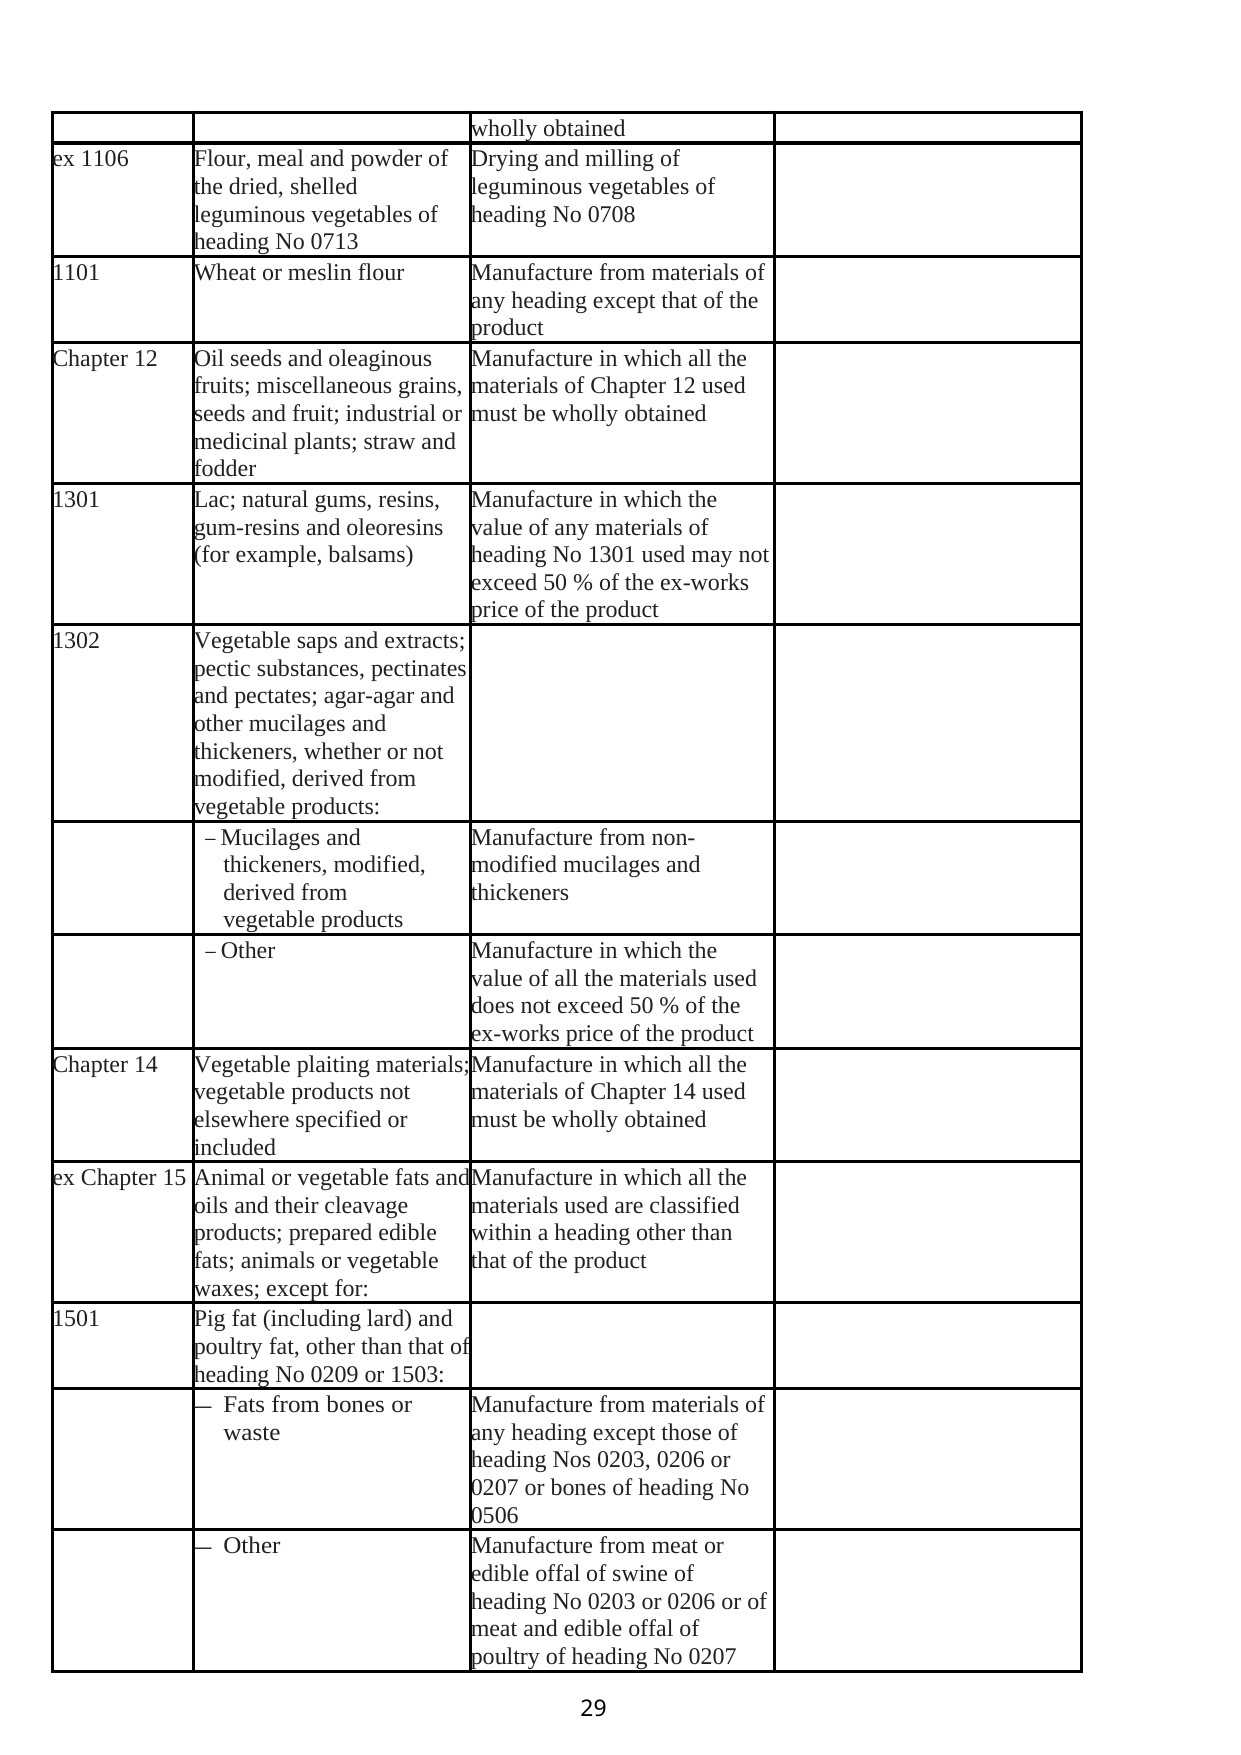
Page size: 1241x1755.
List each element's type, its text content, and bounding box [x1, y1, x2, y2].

table_cell [1083, 1160, 1091, 1301]
table_cell [54, 1531, 192, 1669]
table_cell [776, 1304, 1080, 1387]
table_cell [1083, 1047, 1091, 1160]
table_cell Vegetable saps and extracts; pectic substances, pectinates and pectates; agar-agar and other mucilages and thickeners, whether or not modified, derived from vegetable products: [195, 626, 469, 819]
table_cell ex Chapter 15 [54, 1163, 192, 1301]
table_cell [1083, 482, 1091, 623]
table_cell [1083, 111, 1091, 141]
table_cell Chapter 14 [54, 1050, 192, 1160]
table_cell Manufacture from meat or edible offal of swine of heading No 0203 or 0206 or of meat and edible offal of poultry of heading No 0207 [472, 1531, 773, 1669]
table_cell Lac; natural gums, resins, gum-resins and oleoresins (for example, balsams) [195, 485, 469, 623]
table_cell [776, 114, 1080, 141]
table_cell [195, 114, 469, 141]
table_cell – Mucilages and thickeners, modified, derived from vegetable products [195, 823, 469, 933]
table_cell Manufacture from non-modified mucilages and thickeners [472, 823, 773, 933]
table_cell Chapter 12 [54, 344, 192, 482]
table_cell [1083, 1301, 1091, 1387]
table_cell – Other [195, 936, 469, 1047]
table_cell Pig fat (including lard) and poultry fat, other than that of heading No 0209 or 1503: [195, 1304, 469, 1387]
table_cell Wheat or meslin flour [195, 258, 469, 341]
table_cell Oil seeds and oleaginous fruits; miscellaneous grains, seeds and fruit; industrial or medicinal plants; straw and fodder [195, 344, 469, 482]
table_cell 1302 [54, 626, 192, 819]
table_cell [1083, 341, 1091, 482]
table_cell [1083, 141, 1091, 255]
table_cell [1083, 933, 1091, 1047]
table_cell [54, 1390, 192, 1528]
table_cell Manufacture in which all the materials used are classified within a heading other than that of the product [472, 1163, 773, 1301]
table_cell [776, 485, 1080, 623]
table_cell [1083, 623, 1091, 819]
table_cell [472, 1304, 773, 1387]
table_cell [54, 936, 192, 1047]
table_cell wholly obtained [472, 114, 773, 141]
table_cell Manufacture in which the value of all the materials used does not exceed 50 % of the ex-works price of the product [472, 936, 773, 1047]
table_cell [776, 258, 1080, 341]
table_cell 1301 [54, 485, 192, 623]
table_cell [1083, 255, 1091, 341]
table_cell Flour, meal and powder of the dried, shelled leguminous vegetables of heading No 0713 [195, 145, 469, 255]
table_cell [472, 626, 773, 819]
table_cell Manufacture from materials of any heading except those of heading Nos 0203, 0206 or 0207 or bones of heading No 0506 [472, 1390, 773, 1528]
table_cell [54, 114, 192, 141]
table_cell Other [195, 1531, 469, 1669]
table_cell Animal or vegetable fats and oils and their cleavage products; prepared edible fats; animals or vegetable waxes; except for: [195, 1163, 469, 1301]
table_cell Vegetable plaiting materials; vegetable products not elsewhere specified or included [195, 1050, 469, 1160]
table_cell [54, 823, 192, 933]
table_cell [776, 344, 1080, 482]
table_cell [776, 936, 1080, 1047]
table_cell Manufacture in which the value of any materials of heading No 1301 used may not exceed 50 % of the ex-works price of the product [472, 485, 773, 623]
table_cell [776, 823, 1080, 933]
table_cell [1083, 820, 1091, 933]
table_cell Drying and milling of leguminous vegetables of heading No 0708 [472, 145, 773, 255]
table_cell 1101 [54, 258, 192, 341]
table_cell [1083, 1528, 1091, 1669]
table_cell [776, 1531, 1080, 1669]
table_cell [1083, 1387, 1091, 1528]
table_cell Manufacture in which all the materials of Chapter 14 used must be wholly obtained [472, 1050, 773, 1160]
table_cell [776, 1163, 1080, 1301]
table_cell [776, 145, 1080, 255]
table_cell [776, 626, 1080, 819]
table_cell ex 1106 [54, 145, 192, 255]
table_cell Manufacture from materials of any heading except that of the product [472, 258, 773, 341]
table_cell [776, 1050, 1080, 1160]
table_cell Fats from bones or waste [195, 1390, 469, 1528]
table_cell 1501 [54, 1304, 192, 1387]
table_cell [776, 1390, 1080, 1528]
table_cell Manufacture in which all the materials of Chapter 12 used must be wholly obtained [472, 344, 773, 482]
